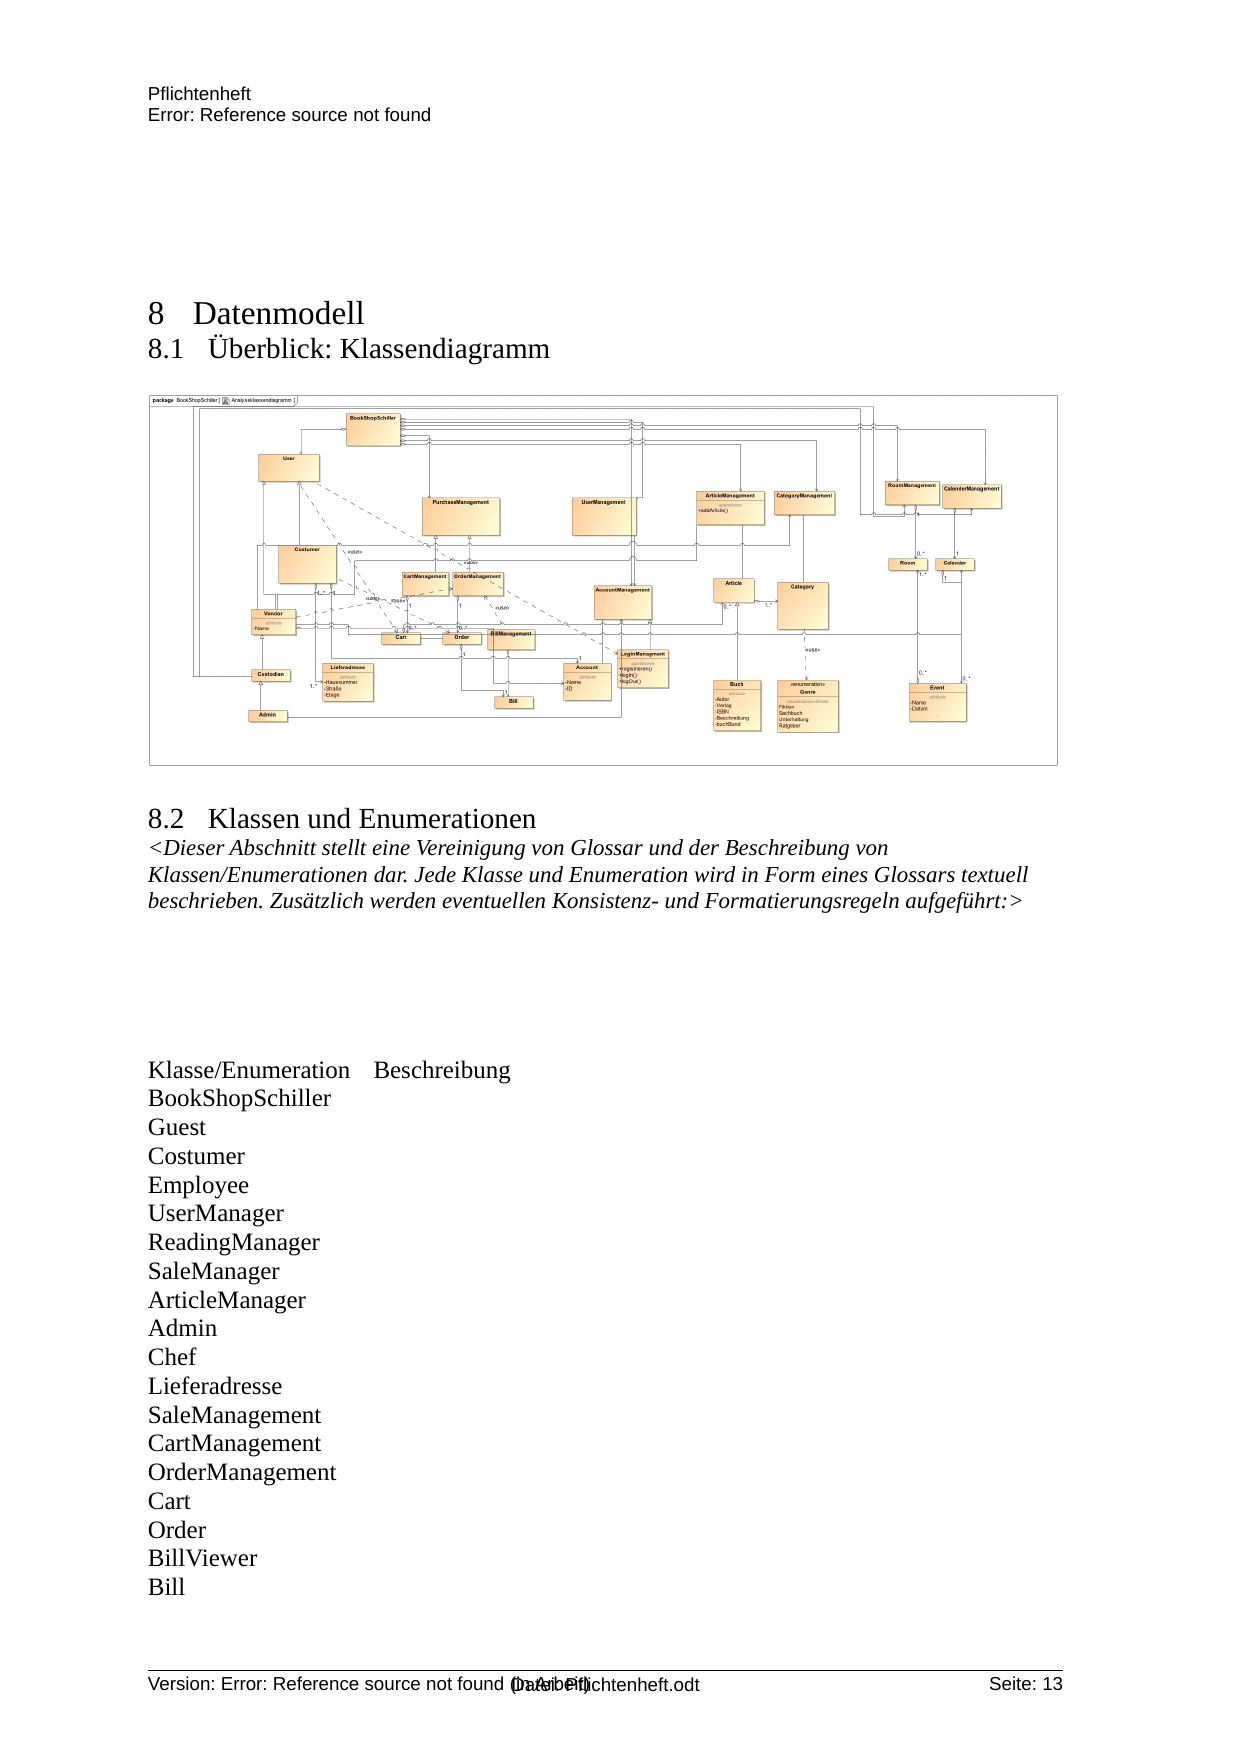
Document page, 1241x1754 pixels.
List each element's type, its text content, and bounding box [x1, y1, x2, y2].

table_cell [362, 1285, 1074, 1313]
table_header Beschreibung [362, 1055, 1074, 1083]
table_cell [362, 1572, 1074, 1601]
table_cell [362, 1199, 1074, 1227]
table_cell Costumer [136, 1141, 362, 1170]
table_cell [362, 1457, 1074, 1486]
table_cell [362, 1256, 1074, 1285]
picture [147, 393, 1063, 772]
table_cell [362, 1400, 1074, 1428]
table_cell ReadingManager [136, 1227, 362, 1256]
table_cell [362, 1112, 1074, 1141]
table_cell Order [136, 1515, 362, 1543]
table_cell Cart [136, 1486, 362, 1515]
table_cell [362, 1227, 1074, 1256]
table_cell [362, 1515, 1074, 1543]
table_cell BookShopSchiller [136, 1084, 362, 1112]
table_cell Guest [136, 1112, 362, 1141]
table_cell Chef [136, 1342, 362, 1371]
table_cell OrderManagement [136, 1457, 362, 1486]
table_cell [362, 1486, 1074, 1515]
table_cell [362, 1170, 1074, 1198]
table_cell [362, 1342, 1074, 1371]
table_cell SaleManagement [136, 1400, 362, 1428]
table_cell UserManager [136, 1199, 362, 1227]
table_cell [362, 1371, 1074, 1400]
table_cell [362, 1141, 1074, 1170]
table_cell SaleManager [136, 1256, 362, 1285]
table_cell [362, 1544, 1074, 1572]
table_cell Employee [136, 1170, 362, 1198]
table_cell ArticleManager [136, 1285, 362, 1313]
table_cell BillViewer [136, 1544, 362, 1572]
table_cell CartManagement [136, 1429, 362, 1457]
table_cell [362, 1314, 1074, 1342]
table_header Klasse/Enumeration [136, 1055, 362, 1083]
table_cell Admin [136, 1314, 362, 1342]
table_cell [362, 1084, 1074, 1112]
table_cell [362, 1429, 1074, 1457]
subtitle Datenmodell [148, 293, 1063, 332]
table_cell Lieferadresse [136, 1371, 362, 1400]
subtitle Überblick: Klassendiagramm [148, 332, 1063, 365]
table_cell Bill [136, 1572, 362, 1601]
subtitle Klassen und Enumerationen [148, 801, 1063, 834]
text <Dieser Abschnitt stellt eine Vereinigung von Glossar und der Beschreibung von Klassen/Enumerationen dar. Jede Klasse und Enumeration wird in Form eines Glossars textuell beschrieben. Zusätzlich werden eventuellen Konsistenz- und Formatierungsregeln aufgeführt:> [148, 834, 1063, 913]
